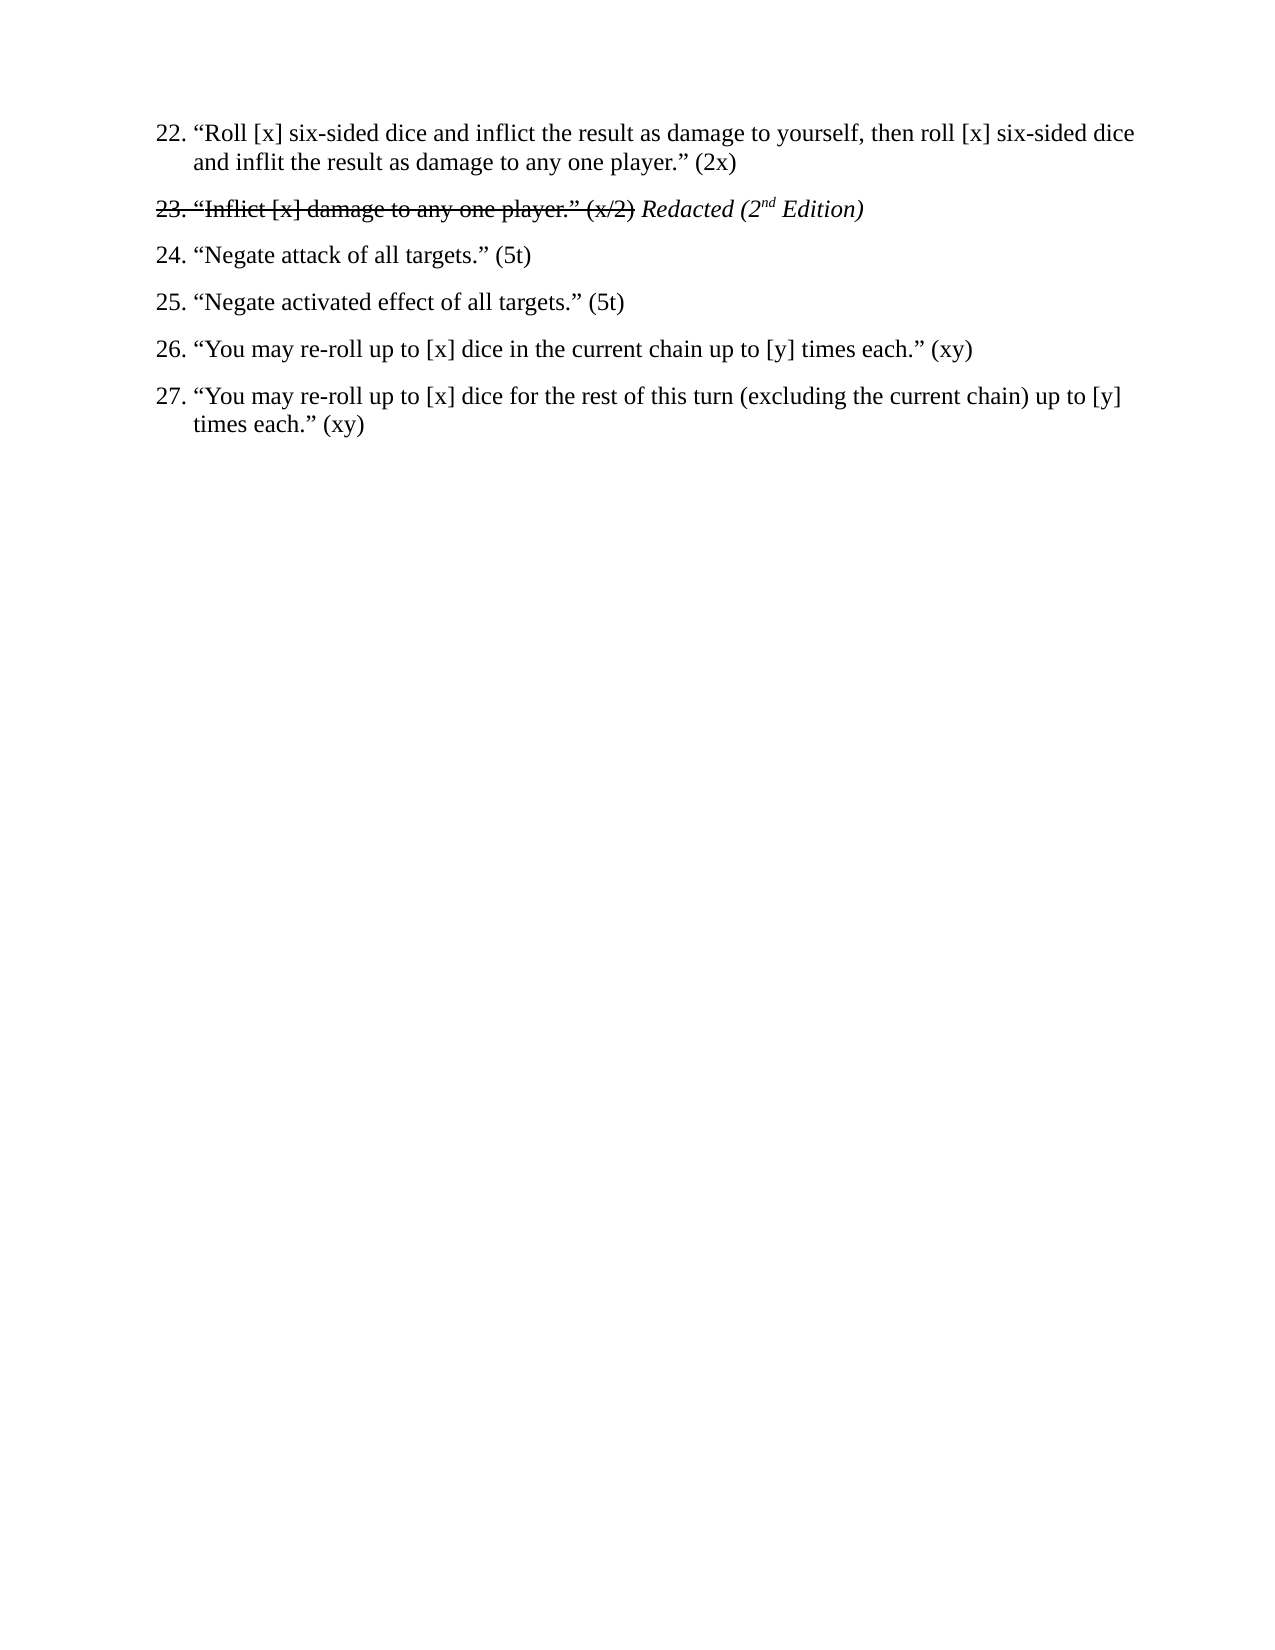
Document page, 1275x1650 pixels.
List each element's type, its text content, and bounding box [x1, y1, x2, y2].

list “Roll [x] six-sided dice and inflict the result as damage to yourself, then roll [x] six-sided dice and inflit the result as damage to any one player.” (2x) [156, 118, 1157, 176]
list “Inflict [x] damage to any one player.” (x/2) Redacted (2nd Edition) [156, 194, 1157, 222]
list “You may re-roll up to [x] dice in the current chain up to [y] times each.” (xy) [156, 334, 1157, 363]
list “Negate attack of all targets.” (5t) [156, 240, 1157, 269]
list “Negate activated effect of all targets.” (5t) [156, 287, 1157, 316]
list “You may re-roll up to [x] dice for the rest of this turn (excluding the current chain) up to [y] times each.” (xy) [156, 381, 1157, 438]
